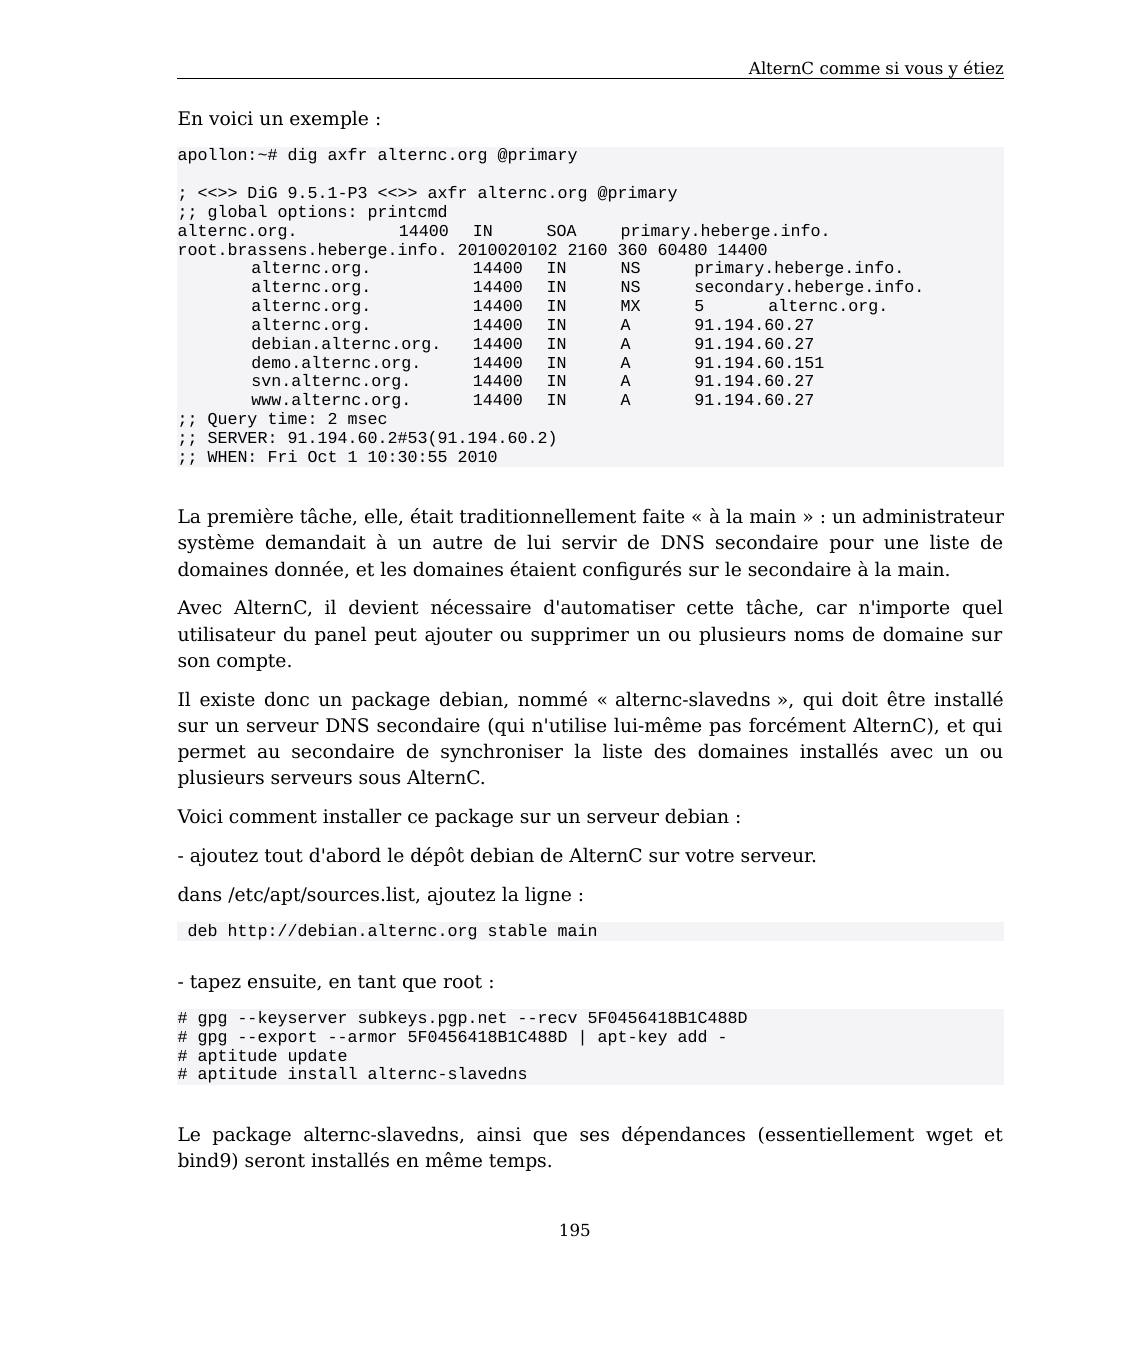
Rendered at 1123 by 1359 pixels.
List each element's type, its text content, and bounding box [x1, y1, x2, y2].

text - tapez ensuite, en tant que root : [177, 971, 1004, 992]
text ;; global options: printcmd [177, 203, 1004, 222]
text # aptitude install alternc-slavedns [177, 1066, 1004, 1085]
text alternc.org. 14400 IN NS primary.heberge.info. [177, 260, 1004, 279]
text www.alternc.org. 14400 IN A 91.194.60.27 [177, 392, 1004, 411]
text alternc.org. 14400 IN MX 5 alternc.org. [177, 298, 1004, 316]
text demo.alternc.org. 14400 IN A 91.194.60.151 [177, 354, 1004, 373]
text ; <<>> DiG 9.5.1-P3 <<>> axfr alternc.org @primary [177, 184, 1004, 203]
text ;; WHEN: Fri Oct 1 10:30:55 2010 [177, 448, 1004, 467]
text deb http://debian.alternc.org stable main [177, 922, 1004, 941]
text dans /etc/apt/sources.list, ajoutez la ligne : [177, 883, 1004, 905]
text Le package alternc-slavedns, ainsi que ses dépendances (essentiellement wget et bind9) seront installés en même temps. [177, 1123, 1004, 1172]
text Il existe donc un package debian, nommé « alternc-slavedns », qui doit être installé sur un serveur DNS secondaire (qui n'utilise lui-même pas forcément AlternC), et qui permet au secondaire de synchroniser la liste des domaines installés avec un ou plusieurs serveurs sous AlternC. [177, 688, 1004, 789]
text apollon:~# dig axfr alternc.org @primary [177, 147, 1004, 166]
text # gpg --export --armor 5F0456418B1C488D | apt-key add - [177, 1028, 1004, 1047]
text alternc.org. 14400 IN SOA primary.heberge.info. root.brassens.heberge.info. 2010020102 2160 360 60480 14400 [177, 222, 1004, 260]
text svn.alternc.org. 14400 IN A 91.194.60.27 [177, 373, 1004, 392]
text alternc.org. 14400 IN A 91.194.60.27 [177, 316, 1004, 335]
text La première tâche, elle, était traditionnellement faite « à la main » : un administrateur système demandait à un autre de lui servir de DNS secondaire pour une liste de domaines donnée, et les domaines étaient configurés sur le secondaire à la main. [177, 506, 1004, 580]
text ;; Query time: 2 msec [177, 411, 1004, 429]
text debian.alternc.org. 14400 IN A 91.194.60.27 [177, 335, 1004, 354]
text # aptitude update [177, 1047, 1004, 1066]
text Voici comment installer ce package sur un serveur debian : [177, 806, 1004, 828]
text - ajoutez tout d'abord le dépôt debian de AlternC sur votre serveur. [177, 845, 1004, 867]
text alternc.org. 14400 IN NS secondary.heberge.info. [177, 279, 1004, 298]
text ;; SERVER: 91.194.60.2#53(91.194.60.2) [177, 429, 1004, 448]
text # gpg --keyserver subkeys.pgp.net --recv 5F0456418B1C488D [177, 1009, 1004, 1028]
text Avec AlternC, il devient nécessaire d'automatiser cette tâche, car n'importe quel utilisateur du panel peut ajouter ou supprimer un ou plusieurs noms de domaine sur son compte. [177, 597, 1004, 672]
text En voici un exemple : [177, 108, 1004, 130]
